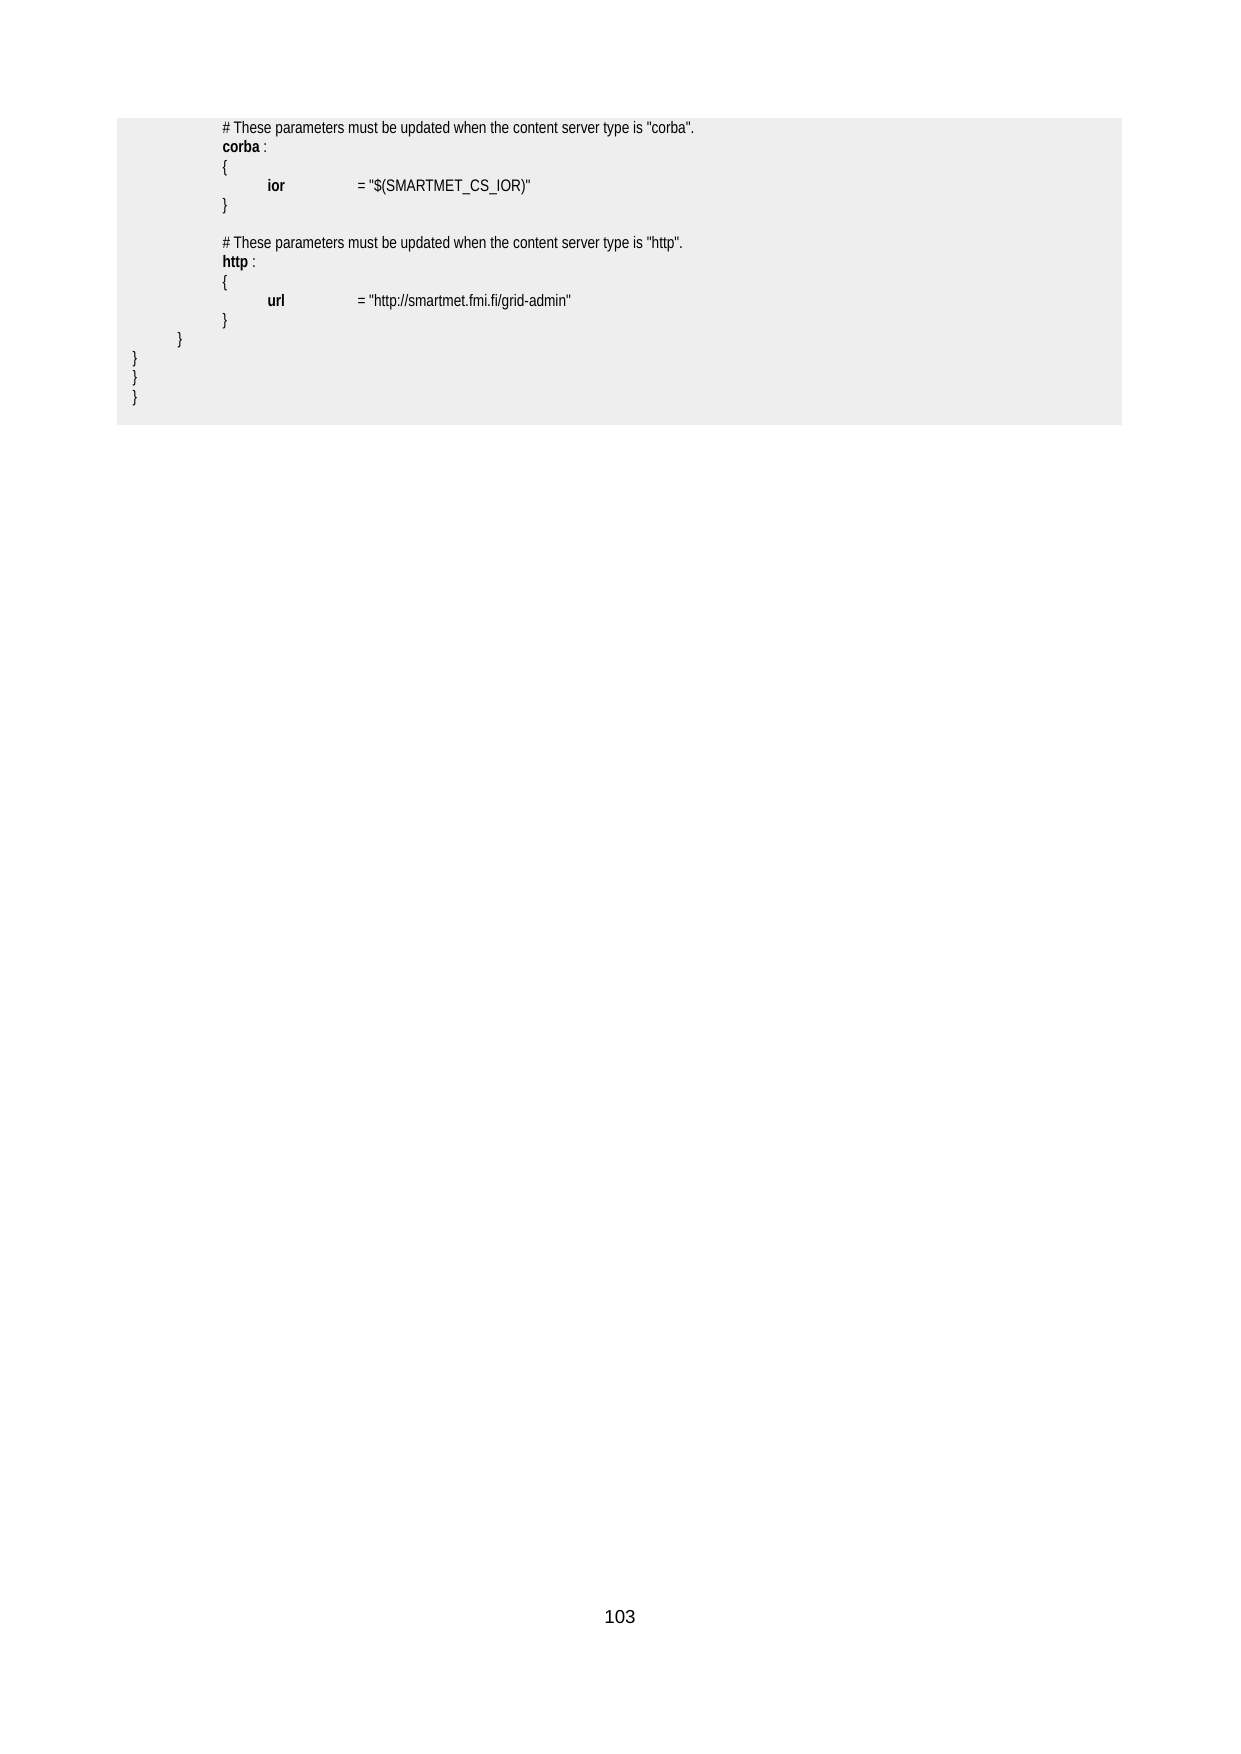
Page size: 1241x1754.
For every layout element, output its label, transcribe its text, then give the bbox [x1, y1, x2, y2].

text ior = "$(SMARTMET_CS_IOR)" [117, 176, 1122, 195]
text # These parameters must be updated when the content server type is "http". [117, 233, 1122, 252]
text } [117, 310, 1122, 329]
text corba : [117, 137, 1122, 156]
text } [117, 348, 1122, 367]
text url = "http://smartmet.fmi.fi/grid-admin" [117, 291, 1122, 310]
text } [117, 367, 1122, 386]
text } [117, 386, 1122, 406]
text { [117, 271, 1122, 291]
text { [117, 156, 1122, 176]
text } [117, 329, 1122, 348]
text http : [117, 252, 1122, 271]
text # These parameters must be updated when the content server type is "corba". [117, 118, 1122, 137]
text } [117, 195, 1122, 214]
